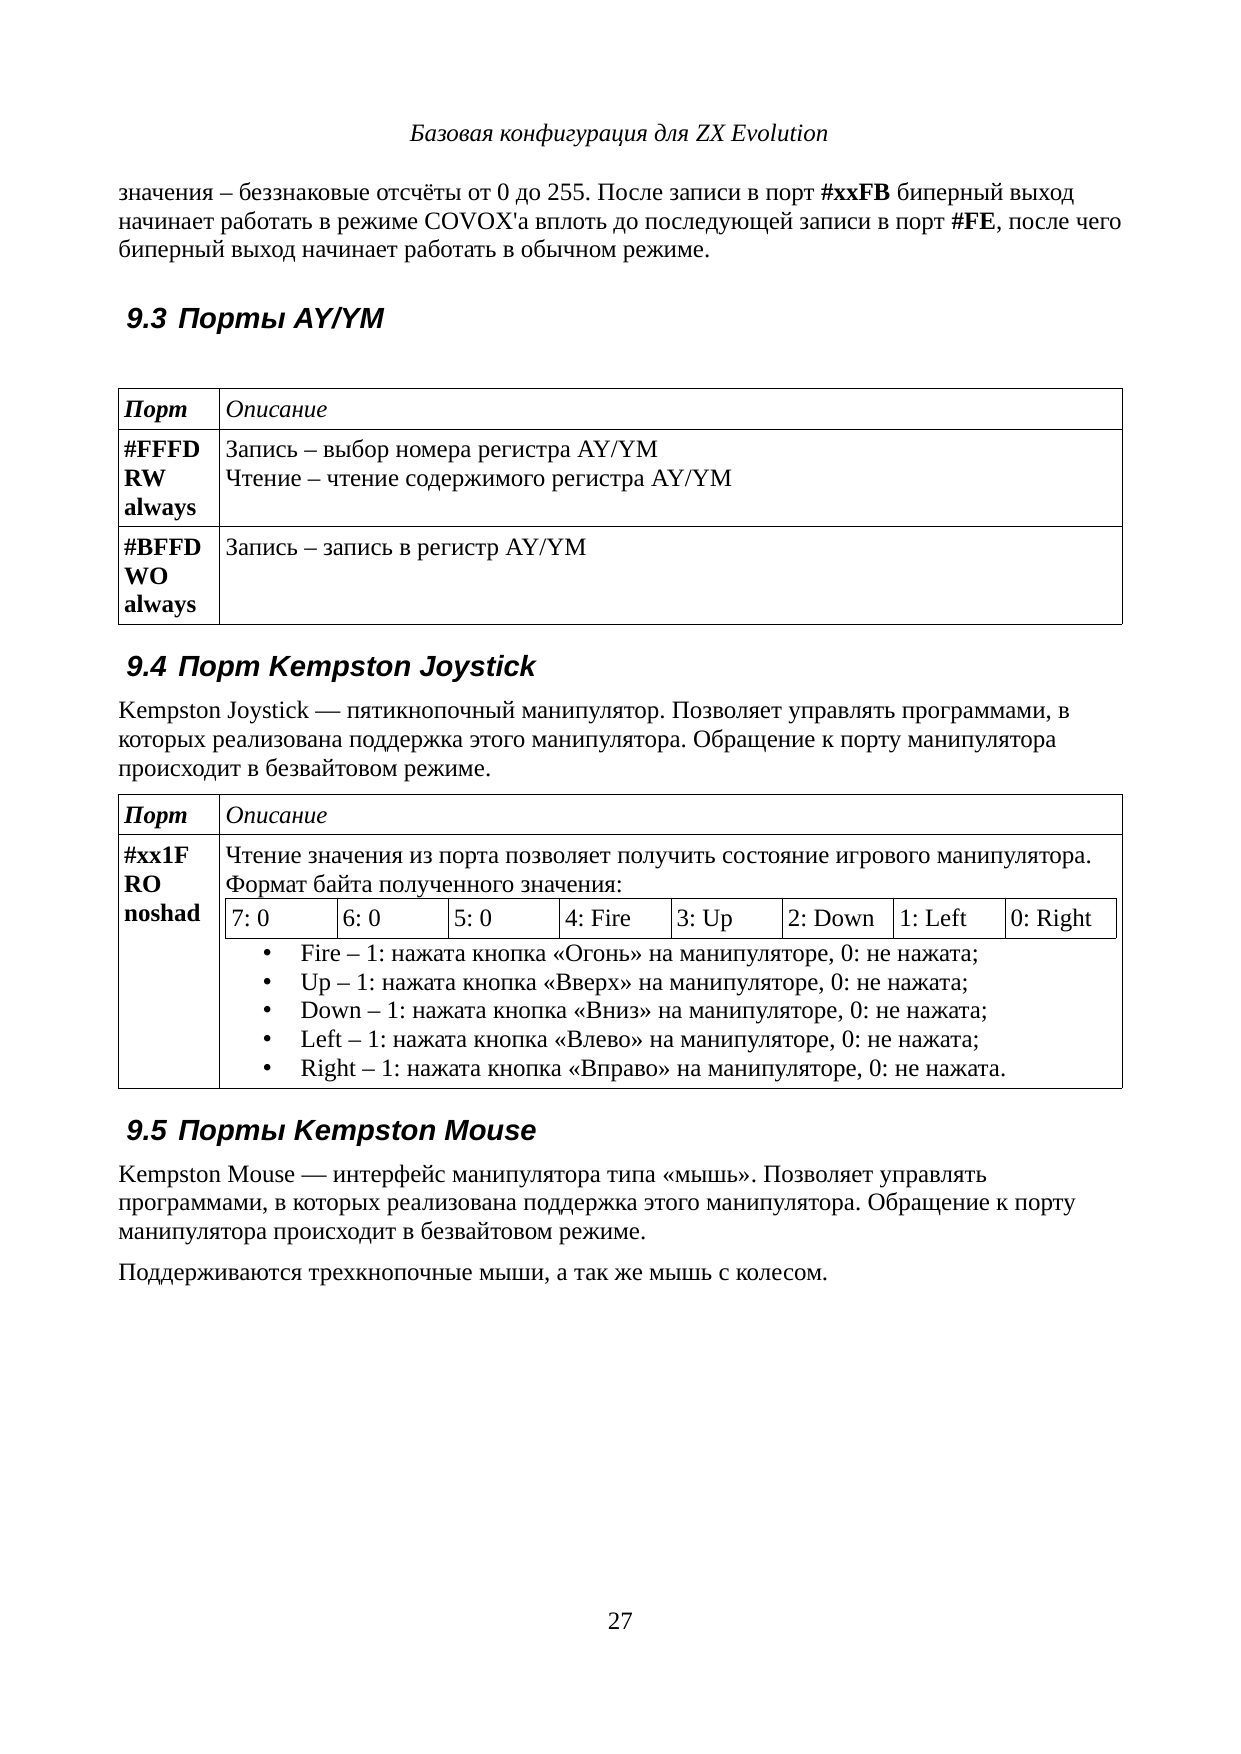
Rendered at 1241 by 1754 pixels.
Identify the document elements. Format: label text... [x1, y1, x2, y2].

table_cell #FFFD RW always [119, 430, 219, 526]
table_header 2: Down [783, 899, 893, 938]
table_cell Запись – выбор номера регистра AY/YM Чтение – чтение содержимого регистра AY/YM [220, 430, 1122, 526]
table_header Описание [220, 389, 1122, 428]
subtitle Порты AY/YM [118, 301, 1122, 334]
text Kempston Mouse — интерфейс манипулятора типа «мышь». Позволяет управлять программами, в которых реализована поддержка этого манипулятора. Обращение к порту манипулятора происходит в безвайтовом режиме. [118, 1159, 1122, 1245]
table_header 0: Right [1006, 899, 1116, 938]
table_cell Запись – запись в регистр AY/YM [220, 527, 1122, 624]
subtitle Порты Kempston Mouse [118, 1113, 1122, 1146]
table_header 1: Left [894, 899, 1005, 938]
text Kempston Joystick — пятикнопочный манипулятор. Позволяет управлять программами, в которых реализована поддержка этого манипулятора. Обращение к порту манипулятора происходит в безвайтовом режиме. [118, 695, 1122, 781]
table_header Порт [119, 795, 219, 834]
table_header 7: 0 [226, 899, 337, 938]
subtitle Порт Kempston Joystick [118, 649, 1122, 683]
table_header 6: 0 [338, 899, 448, 938]
table_header 5: 0 [449, 899, 559, 938]
text Поддерживаются трехкнопочные мыши, а так же мышь с колесом. [118, 1257, 1122, 1286]
table_cell #BFFD WO always [119, 527, 219, 624]
text значения – беззнаковые отсчёты от 0 до 255. После записи в порт #xxFB биперный выход начинает работать в режиме COVOX'а вплоть до последующей записи в порт #FE, после чего биперный выход начинает работать в обычном режиме. [118, 177, 1122, 263]
table_header 4: Fire [560, 899, 671, 938]
table_cell #xx1F RO noshad [119, 835, 219, 1087]
table_cell Чтение значения из порта позволяет получить состояние игрового манипулятора. Формат байта полученного значения: Fire – 1: нажата кнопка «Огонь» на манипуляторе, 0: не нажата; Up – 1: нажата кнопка «Вверх» на манипуляторе, 0: не нажата; Down – 1: нажата кнопка «Вниз» на манипуляторе, 0: не нажата; Left – 1: нажата кнопка «Влево» на манипуляторе, 0: не нажата; Right – 1: нажата кнопка «Вправо» на манипуляторе, 0: не нажата. [220, 835, 1122, 1087]
table_header Описание [220, 795, 1122, 834]
table_header Порт [119, 389, 219, 428]
table_header 3: Up [672, 899, 782, 938]
